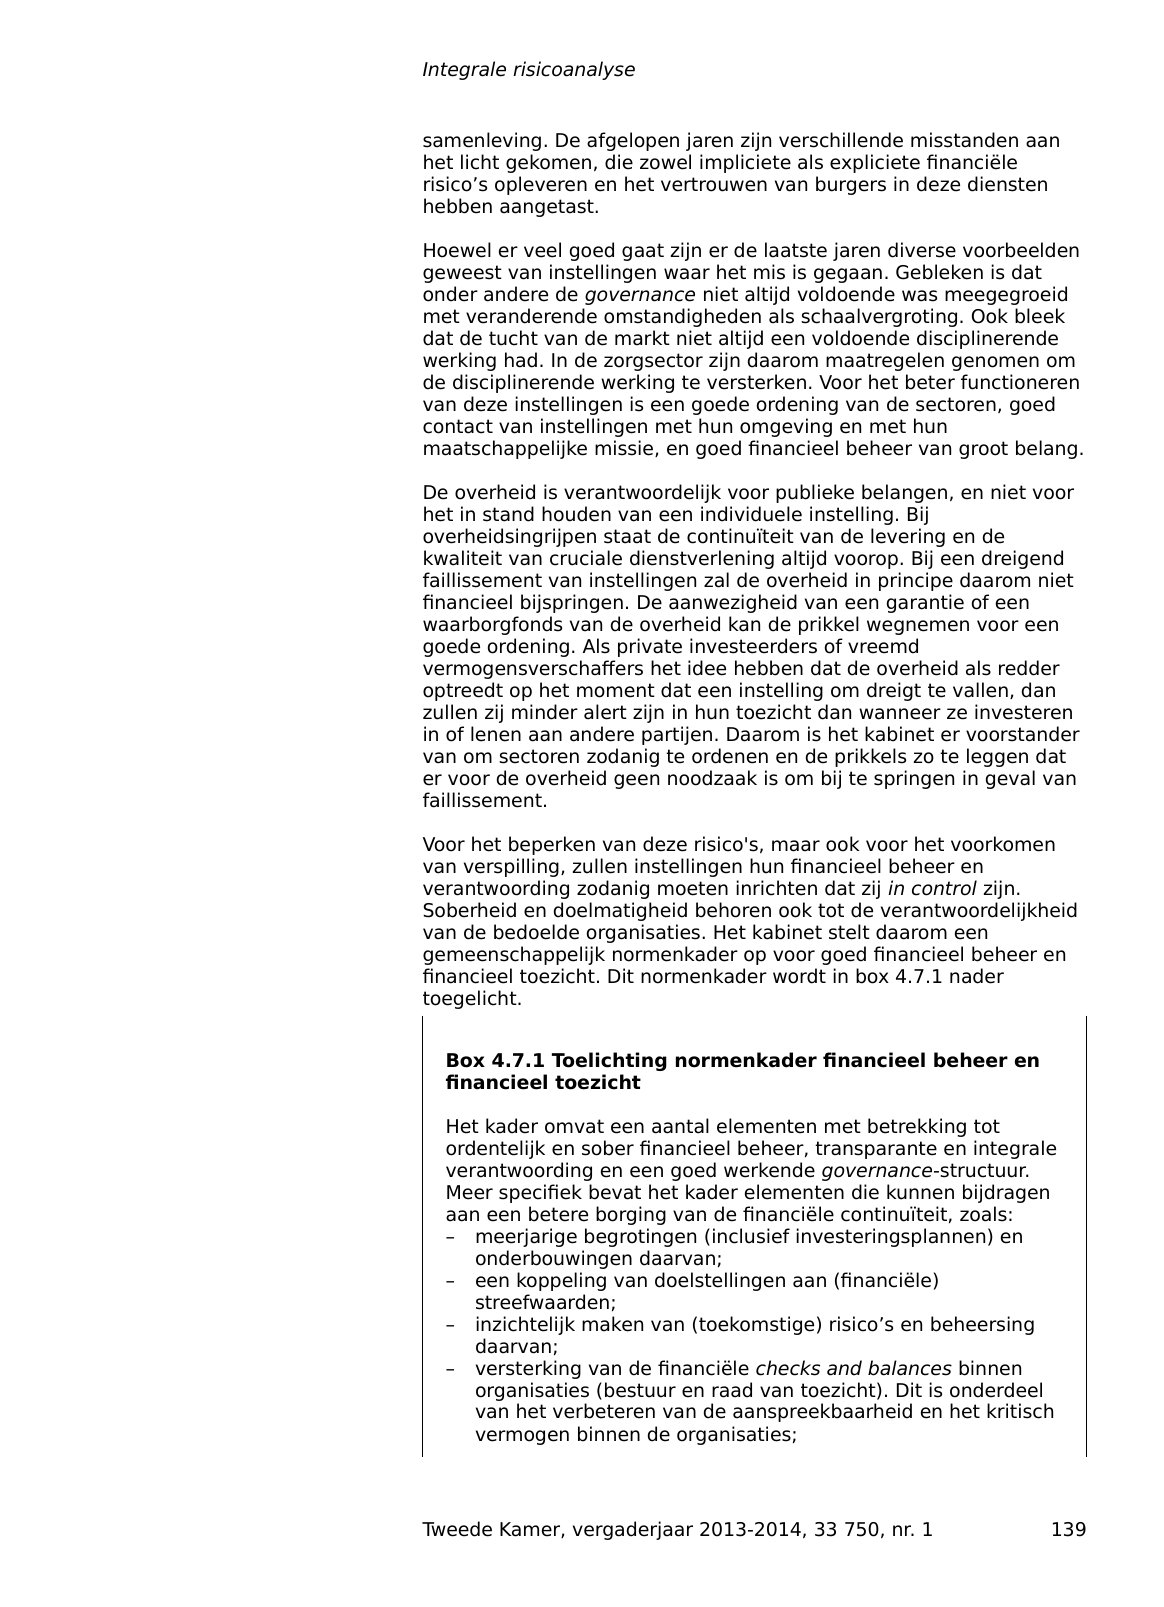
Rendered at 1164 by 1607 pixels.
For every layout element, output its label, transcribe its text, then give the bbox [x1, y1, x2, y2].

text Voor het beperken van deze risico's, maar ook voor het voorkomen van verspilling, zullen instellingen hun financieel beheer en verantwoording zodanig moeten inrichten dat zij in control zijn. Soberheid en doelmatigheid behoren ook tot de verantwoordelijkheid van de bedoelde organisaties. Het kabinet stelt daarom een gemeenschappelijk normenkader op voor goed financieel beheer en financieel toezicht. Dit normenkader wordt in box 4.7.1 nader toegelicht. [422, 834, 1087, 1010]
text De overheid is verantwoordelijk voor publieke belangen, en niet voor het in stand houden van een individuele instelling. Bij overheidsingrijpen staat de continuïteit van de levering en de kwaliteit van cruciale dienstverlening altijd voorop. Bij een dreigend faillissement van instellingen zal de overheid in principe daarom niet financieel bijspringen. De aanwezigheid van een garantie of een waarborgfonds van de overheid kan de prikkel wegnemen voor een goede ordening. Als private investeerders of vreemd vermogensverschaffers het idee hebben dat de overheid als redder optreedt op het moment dat een instelling om dreigt te vallen, dan zullen zij minder alert zijn in hun toezicht dan wanneer ze investeren in of lenen aan andere partijen. Daarom is het kabinet er voorstander van om sectoren zodanig te ordenen en de prikkels zo te leggen dat er voor de overheid geen noodzaak is om bij te springen in geval van faillissement. [422, 482, 1087, 812]
table_header Box 4.7.1 Toelichting normenkader financieel beheer en financieel toezicht Het kader omvat een aantal elementen met betrekking tot ordentelijk en sober financieel beheer, transparante en integrale verantwoording en een goed werkende governance-structuur. Meer specifiek bevat het kader elementen die kunnen bijdragen aan een betere borging van de financiële continuïteit, zoals: – meerjarige begrotingen (inclusief investeringsplannen) en onderbouwingen daarvan; – een koppeling van doelstellingen aan (financiële) streefwaarden; – inzichtelijk maken van (toekomstige) risico’s en beheersing daarvan; – versterking van de financiële checks and balances binnen organisaties (bestuur en raad van toezicht). Dit is onderdeel van het verbeteren van de aanspreekbaarheid en het kritisch vermogen binnen de organisaties; [423, 1016, 1086, 1457]
text samenleving. De afgelopen jaren zijn verschillende misstanden aan het licht gekomen, die zowel impliciete als expliciete financiële risico’s opleveren en het vertrouwen van burgers in deze diensten hebben aangetast. [422, 130, 1087, 218]
text Hoewel er veel goed gaat zijn er de laatste jaren diverse voorbeelden geweest van instellingen waar het mis is gegaan. Gebleken is dat onder andere de governance niet altijd voldoende was meegegroeid met veranderende omstandigheden als schaalvergroting. Ook bleek dat de tucht van de markt niet altijd een voldoende disciplinerende werking had. In de zorgsector zijn daarom maatregelen genomen om de disciplinerende werking te versterken. Voor het beter functioneren van deze instellingen is een goede ordening van de sectoren, goed contact van instellingen met hun omgeving en met hun maatschappelijke missie, en goed financieel beheer van groot belang. [422, 240, 1087, 460]
